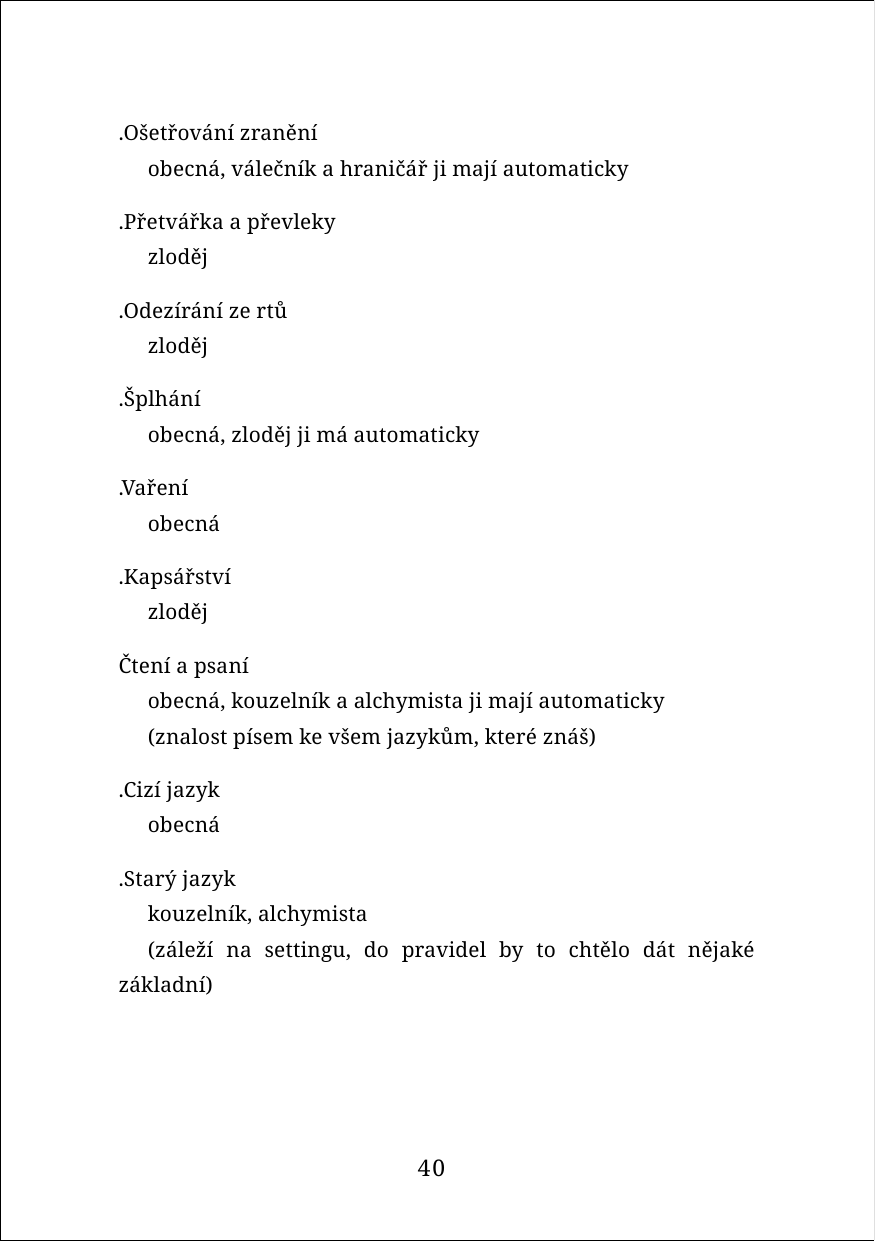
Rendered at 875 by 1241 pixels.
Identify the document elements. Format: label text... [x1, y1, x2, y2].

text .Ošetřování zranění obecná, válečník a hraničář ji mají automaticky [118, 118, 756, 182]
text .Kapsářství zloděj [118, 562, 756, 626]
text .Odezírání ze rtů zloděj [118, 296, 756, 360]
text .Vaření obecná [118, 473, 756, 537]
text .Cizí jazyk obecná [118, 775, 756, 839]
text .Starý jazyk kouzelník, alchymista (záleží na settingu, do pravidel by to chtělo dát nějaké základní) [118, 864, 756, 999]
text .Šplhání obecná, zloděj ji má automaticky [118, 384, 756, 448]
text .Přetvářka a převleky zloděj [118, 207, 756, 271]
text Čtení a psaní obecná, kouzelník a alchymista ji mají automaticky (znalost písem ke všem jazykům, které znáš) [118, 651, 756, 750]
